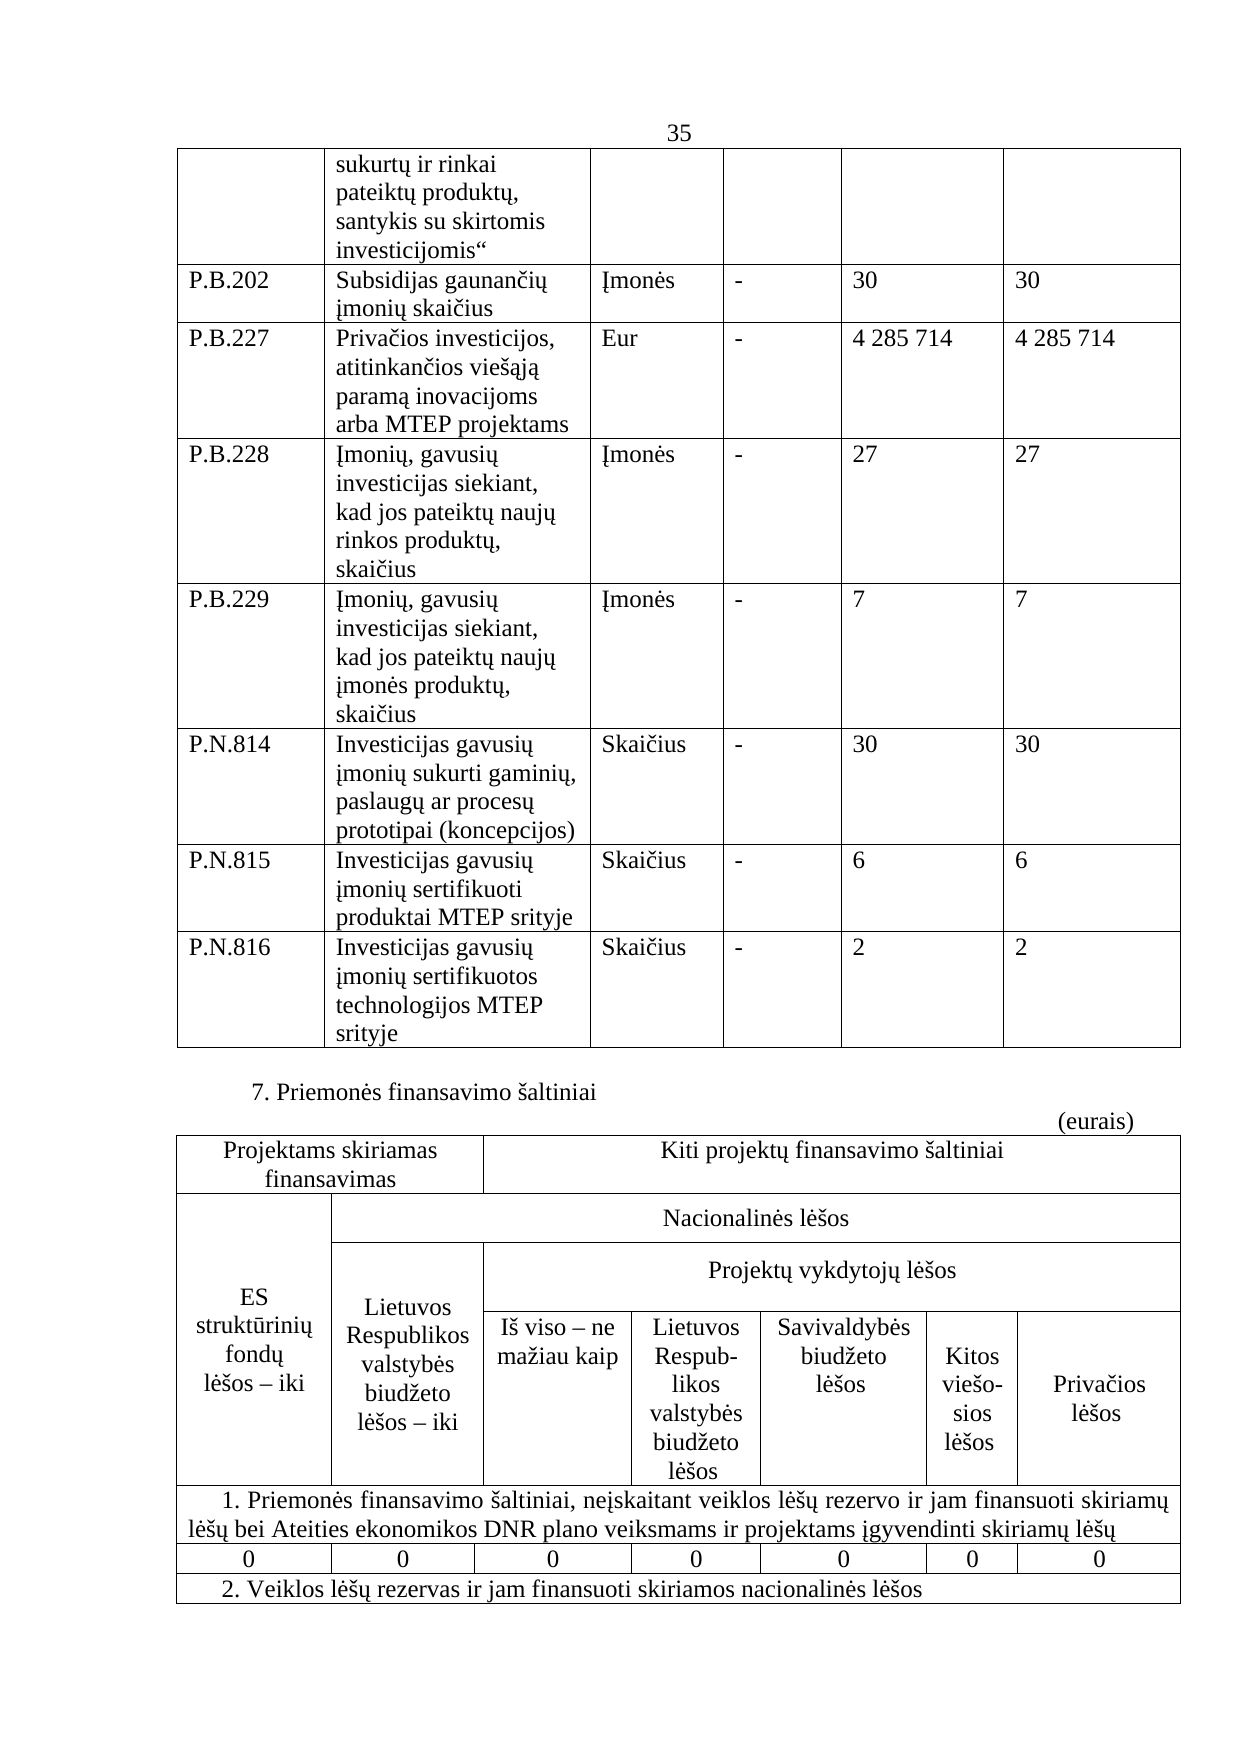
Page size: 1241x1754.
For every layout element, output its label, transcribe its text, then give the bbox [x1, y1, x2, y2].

table_cell Lietuvos Respub-likos valstybės biudžeto lėšos [632, 1312, 760, 1484]
table_cell 0 [475, 1544, 631, 1573]
table_cell Skaičius [591, 845, 723, 931]
table_cell Eur [591, 323, 723, 438]
table_cell [842, 149, 1003, 264]
table_cell Investicijas gavusių įmonių sertifikuoti produktai MTEP srityje [325, 845, 590, 931]
table_header Kiti projektų finansavimo šaltiniai [484, 1136, 1180, 1193]
table_cell [1004, 149, 1180, 264]
table_cell - [724, 323, 841, 438]
table_cell P.N.814 [178, 729, 324, 844]
table_cell 30 [1004, 265, 1180, 322]
table_cell 4 285 714 [1004, 323, 1180, 438]
table_cell Kitos viešo-sios lėšos [927, 1312, 1017, 1484]
table_cell Skaičius [591, 932, 723, 1047]
table_cell Įmonių, gavusių investicijas siekiant, kad jos pateiktų naujų rinkos produktų, skaičius [325, 439, 590, 583]
table_cell sukurtų ir rinkai pateiktų produktų, santykis su skirtomis investicijomis“ [325, 149, 590, 264]
table_cell 27 [1004, 439, 1180, 583]
table_cell 30 [1004, 729, 1180, 844]
table_cell - [724, 729, 841, 844]
text (eurais) [177, 1106, 1181, 1134]
table_cell 0 [332, 1544, 474, 1573]
table_cell 1. Priemonės finansavimo šaltiniai, neįskaitant veiklos lėšų rezervo ir jam finansuoti skiriamų lėšų bei Ateities ekonomikos DNR plano veiksmams ir projektams įgyvendinti skiriamų lėšų [177, 1486, 1180, 1543]
table_cell P.B.227 [178, 323, 324, 438]
table_cell 2 [1004, 932, 1180, 1047]
table_cell Investicijas gavusių įmonių sukurti gaminių, paslaugų ar procesų prototipai (koncepcijos) [325, 729, 590, 844]
table_cell P.N.815 [178, 845, 324, 931]
table_cell - [724, 439, 841, 583]
table_cell Įmonės [591, 265, 723, 322]
table_cell 0 [927, 1544, 1017, 1573]
table_cell [591, 149, 723, 264]
table_cell Subsidijas gaunančių įmonių skaičius [325, 265, 590, 322]
table_cell - [724, 845, 841, 931]
table_cell ES struktūrinių fondų lėšos – iki [177, 1194, 331, 1484]
table_cell 0 [632, 1544, 760, 1573]
table_cell Lietuvos Respublikos valstybės biudžeto lėšos – iki [332, 1243, 483, 1484]
table_cell P.B.228 [178, 439, 324, 583]
table_cell 0 [177, 1544, 331, 1573]
table_cell 0 [761, 1544, 926, 1573]
table_cell 7 [842, 584, 1003, 728]
table_cell 6 [842, 845, 1003, 931]
table_cell Privačios investicijos, atitinkančios viešąją paramą inovacijoms arba MTEP projektams [325, 323, 590, 438]
table_cell 30 [842, 729, 1003, 844]
table_cell Įmonių, gavusių investicijas siekiant, kad jos pateiktų naujų įmonės produktų, skaičius [325, 584, 590, 728]
table_cell - [724, 265, 841, 322]
table_cell [178, 149, 324, 264]
table_cell Skaičius [591, 729, 723, 844]
table_cell P.B.229 [178, 584, 324, 728]
table_cell Nacionalinės lėšos [332, 1194, 1180, 1242]
table_cell 6 [1004, 845, 1180, 931]
table_cell Įmonės [591, 584, 723, 728]
table_cell Įmonės [591, 439, 723, 583]
table_cell Savivaldybės biudžeto lėšos [761, 1312, 926, 1484]
table_cell 2 [842, 932, 1003, 1047]
table_cell - [724, 932, 841, 1047]
table_cell 0 [1018, 1544, 1180, 1573]
table_cell P.N.816 [178, 932, 324, 1047]
table_cell - [724, 149, 841, 264]
table_header Projektams skiriamas finansavimas [177, 1136, 483, 1193]
table_cell P.B.202 [178, 265, 324, 322]
table_cell Privačios lėšos [1018, 1312, 1180, 1484]
text 7. Priemonės finansavimo šaltiniai [251, 1077, 1181, 1106]
table_cell Iš viso – ne mažiau kaip [484, 1312, 631, 1484]
table_cell 4 285 714 [842, 323, 1003, 438]
table_cell - [724, 584, 841, 728]
table_cell 7 [1004, 584, 1180, 728]
table_cell Projektų vykdytojų lėšos [484, 1243, 1180, 1311]
table_cell Investicijas gavusių įmonių sertifikuotos technologijos MTEP srityje [325, 932, 590, 1047]
table_cell 30 [842, 265, 1003, 322]
table_cell 27 [842, 439, 1003, 583]
table_cell 2. Veiklos lėšų rezervas ir jam finansuoti skiriamos nacionalinės lėšos [177, 1574, 1180, 1603]
